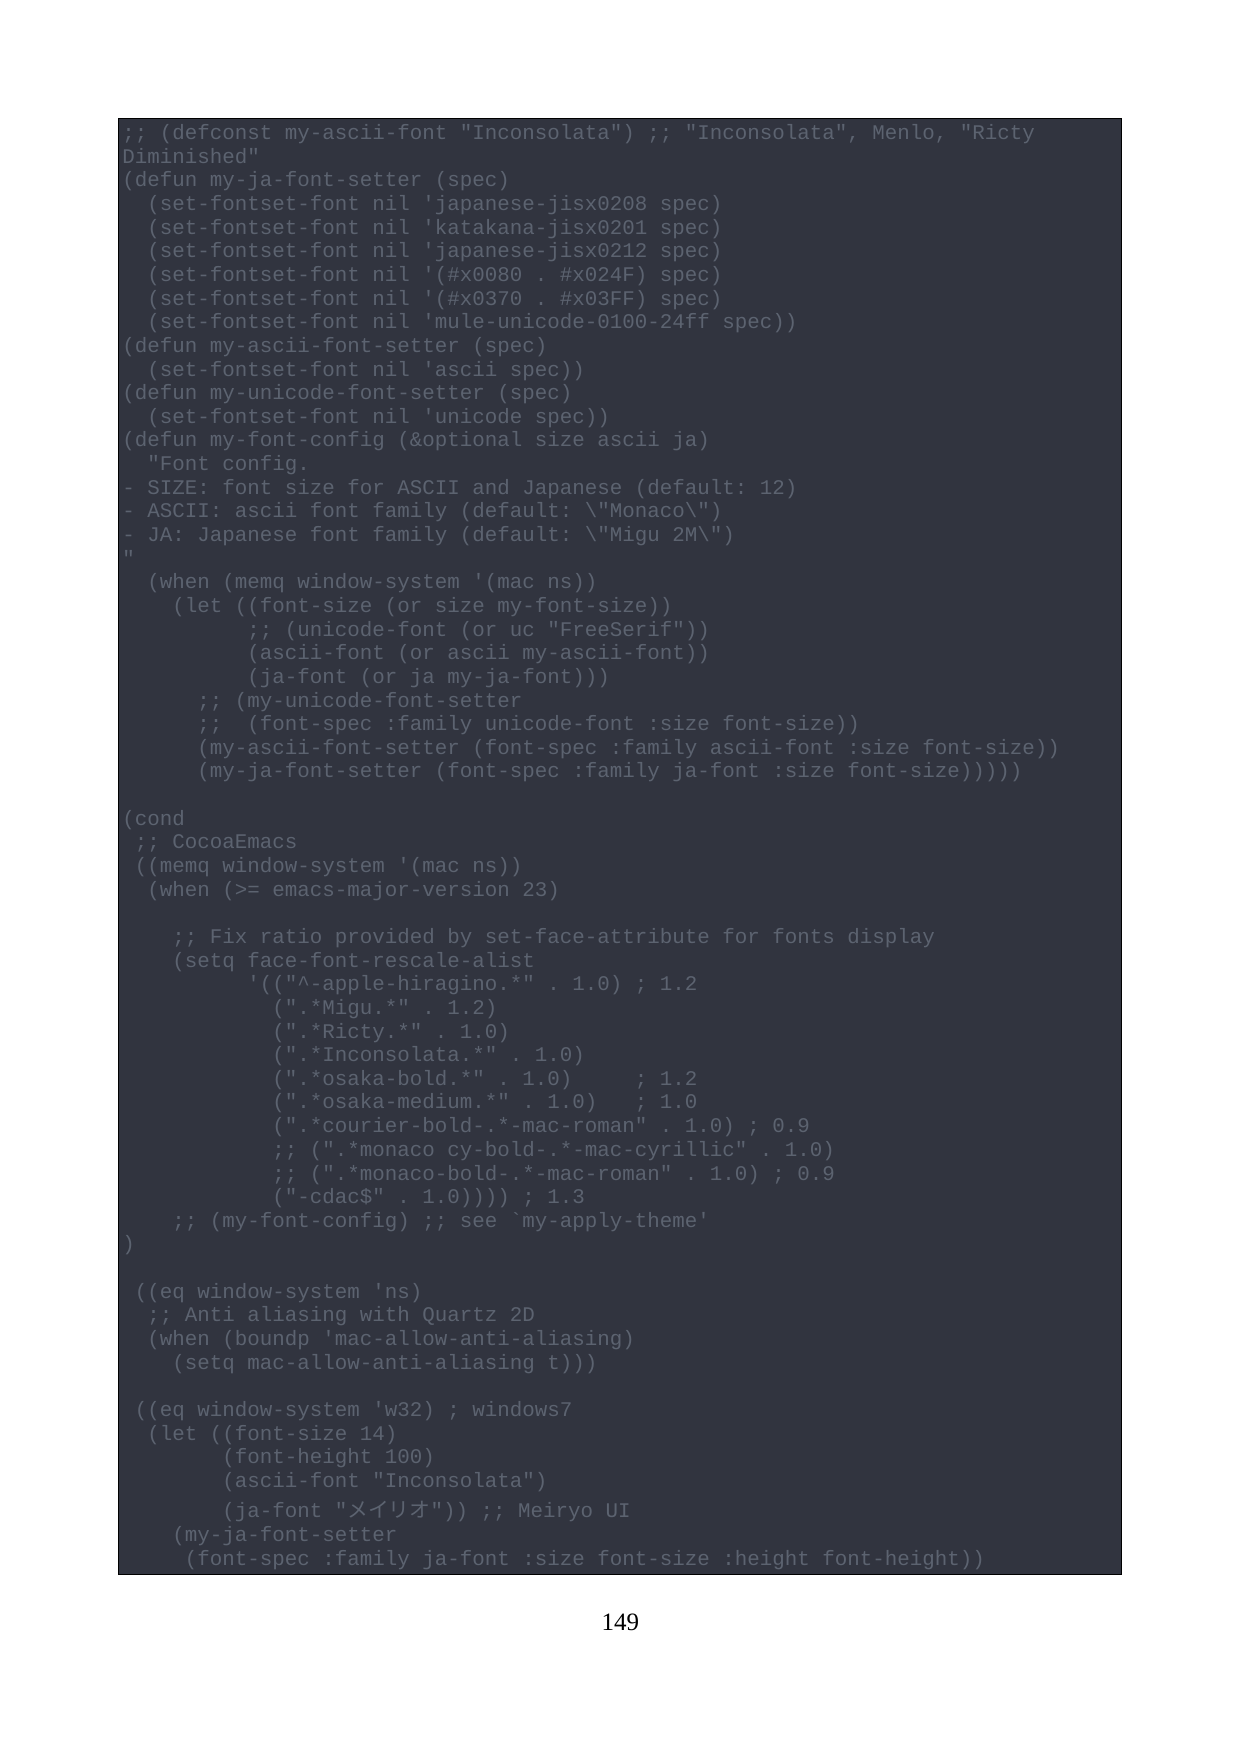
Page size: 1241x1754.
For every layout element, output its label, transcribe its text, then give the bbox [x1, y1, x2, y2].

text (when (>= emacs-major-version 23) [119, 875, 1121, 898]
text (ascii-font (or ascii my-ascii-font)) [119, 638, 1121, 662]
text (".*Ricty.*" . 1.0) [119, 1017, 1121, 1040]
text (ascii-font "Inconsolata") [119, 1466, 1121, 1489]
text ;; (unicode-font (or uc "FreeSerif")) [119, 615, 1121, 638]
text (ja-font "メイリオ")) ;; Meiryo UI [119, 1489, 1121, 1520]
text (".*courier-bold-.*-mac-roman" . 1.0) ; 0.9 [119, 1111, 1121, 1135]
text ;; Anti aliasing with Quartz 2D [119, 1300, 1121, 1324]
text ((eq window-system 'ns) [119, 1277, 1121, 1300]
text (set-fontset-font nil 'mule-unicode-0100-24ff spec)) [119, 307, 1121, 331]
text (set-fontset-font nil '(#x0080 . #x024F) spec) [119, 260, 1121, 284]
text (setq mac-allow-anti-aliasing t))) [119, 1348, 1121, 1371]
text - SIZE: font size for ASCII and Japanese (default: 12) [119, 473, 1121, 496]
text (when (memq window-system '(mac ns)) [119, 567, 1121, 591]
text (defun my-ja-font-setter (spec) [119, 165, 1121, 189]
text (let ((font-size (or size my-font-size)) [119, 591, 1121, 615]
text ;; Fix ratio provided by set-face-attribute for fonts display [119, 922, 1121, 946]
text (defun my-ascii-font-setter (spec) [119, 331, 1121, 354]
text (set-fontset-font nil 'ascii spec)) [119, 354, 1121, 378]
text (".*Inconsolata.*" . 1.0) [119, 1040, 1121, 1064]
text '(("^-apple-hiragino.*" . 1.0) ; 1.2 [119, 969, 1121, 993]
text (set-fontset-font nil '(#x0370 . #x03FF) spec) [119, 284, 1121, 307]
text ;; (my-font-config) ;; see `my-apply-theme' [119, 1206, 1121, 1229]
text ) [119, 1229, 1121, 1253]
text ;; (".*monaco-bold-.*-mac-roman" . 1.0) ; 0.9 [119, 1158, 1121, 1182]
text (cond [119, 804, 1121, 827]
text ("-cdac$" . 1.0)))) ; 1.3 [119, 1182, 1121, 1206]
text (defun my-unicode-font-setter (spec) [119, 378, 1121, 402]
text ;; (font-spec :family unicode-font :size font-size)) [119, 709, 1121, 733]
text ((eq window-system 'w32) ; windows7 [119, 1395, 1121, 1419]
text "Font config. [119, 449, 1121, 473]
text (set-fontset-font nil 'unicode spec)) [119, 402, 1121, 426]
text (".*osaka-bold.*" . 1.0) ; 1.2 [119, 1064, 1121, 1088]
text (font-spec :family ja-font :size font-size :height font-height)) [119, 1544, 1121, 1574]
text (set-fontset-font nil 'japanese-jisx0208 spec) [119, 189, 1121, 213]
text (font-height 100) [119, 1442, 1121, 1466]
text (".*Migu.*" . 1.2) [119, 993, 1121, 1017]
text (defun my-font-config (&optional size ascii ja) [119, 426, 1121, 449]
text (set-fontset-font nil 'japanese-jisx0212 spec) [119, 236, 1121, 260]
text (setq face-font-rescale-alist [119, 946, 1121, 969]
text ;; (my-unicode-font-setter [119, 686, 1121, 709]
text ;; (defconst my-ascii-font "Inconsolata") ;; "Inconsolata", Menlo, "Ricty Diminished" [119, 119, 1121, 165]
text (".*osaka-medium.*" . 1.0) ; 1.0 [119, 1088, 1121, 1111]
text (let ((font-size 14) [119, 1419, 1121, 1442]
text ;; (".*monaco cy-bold-.*-mac-cyrillic" . 1.0) [119, 1135, 1121, 1158]
text - JA: Japanese font family (default: \"Migu 2M\") [119, 520, 1121, 544]
text - ASCII: ascii font family (default: \"Monaco\") [119, 496, 1121, 520]
text (when (boundp 'mac-allow-anti-aliasing) [119, 1324, 1121, 1348]
text (my-ja-font-setter (font-spec :family ja-font :size font-size))))) [119, 757, 1121, 780]
text ;; CocoaEmacs [119, 827, 1121, 851]
text (set-fontset-font nil 'katakana-jisx0201 spec) [119, 213, 1121, 236]
text ((memq window-system '(mac ns)) [119, 851, 1121, 875]
text " [119, 544, 1121, 567]
text (ja-font (or ja my-ja-font))) [119, 662, 1121, 686]
text (my-ascii-font-setter (font-spec :family ascii-font :size font-size)) [119, 733, 1121, 757]
text (my-ja-font-setter [119, 1520, 1121, 1544]
